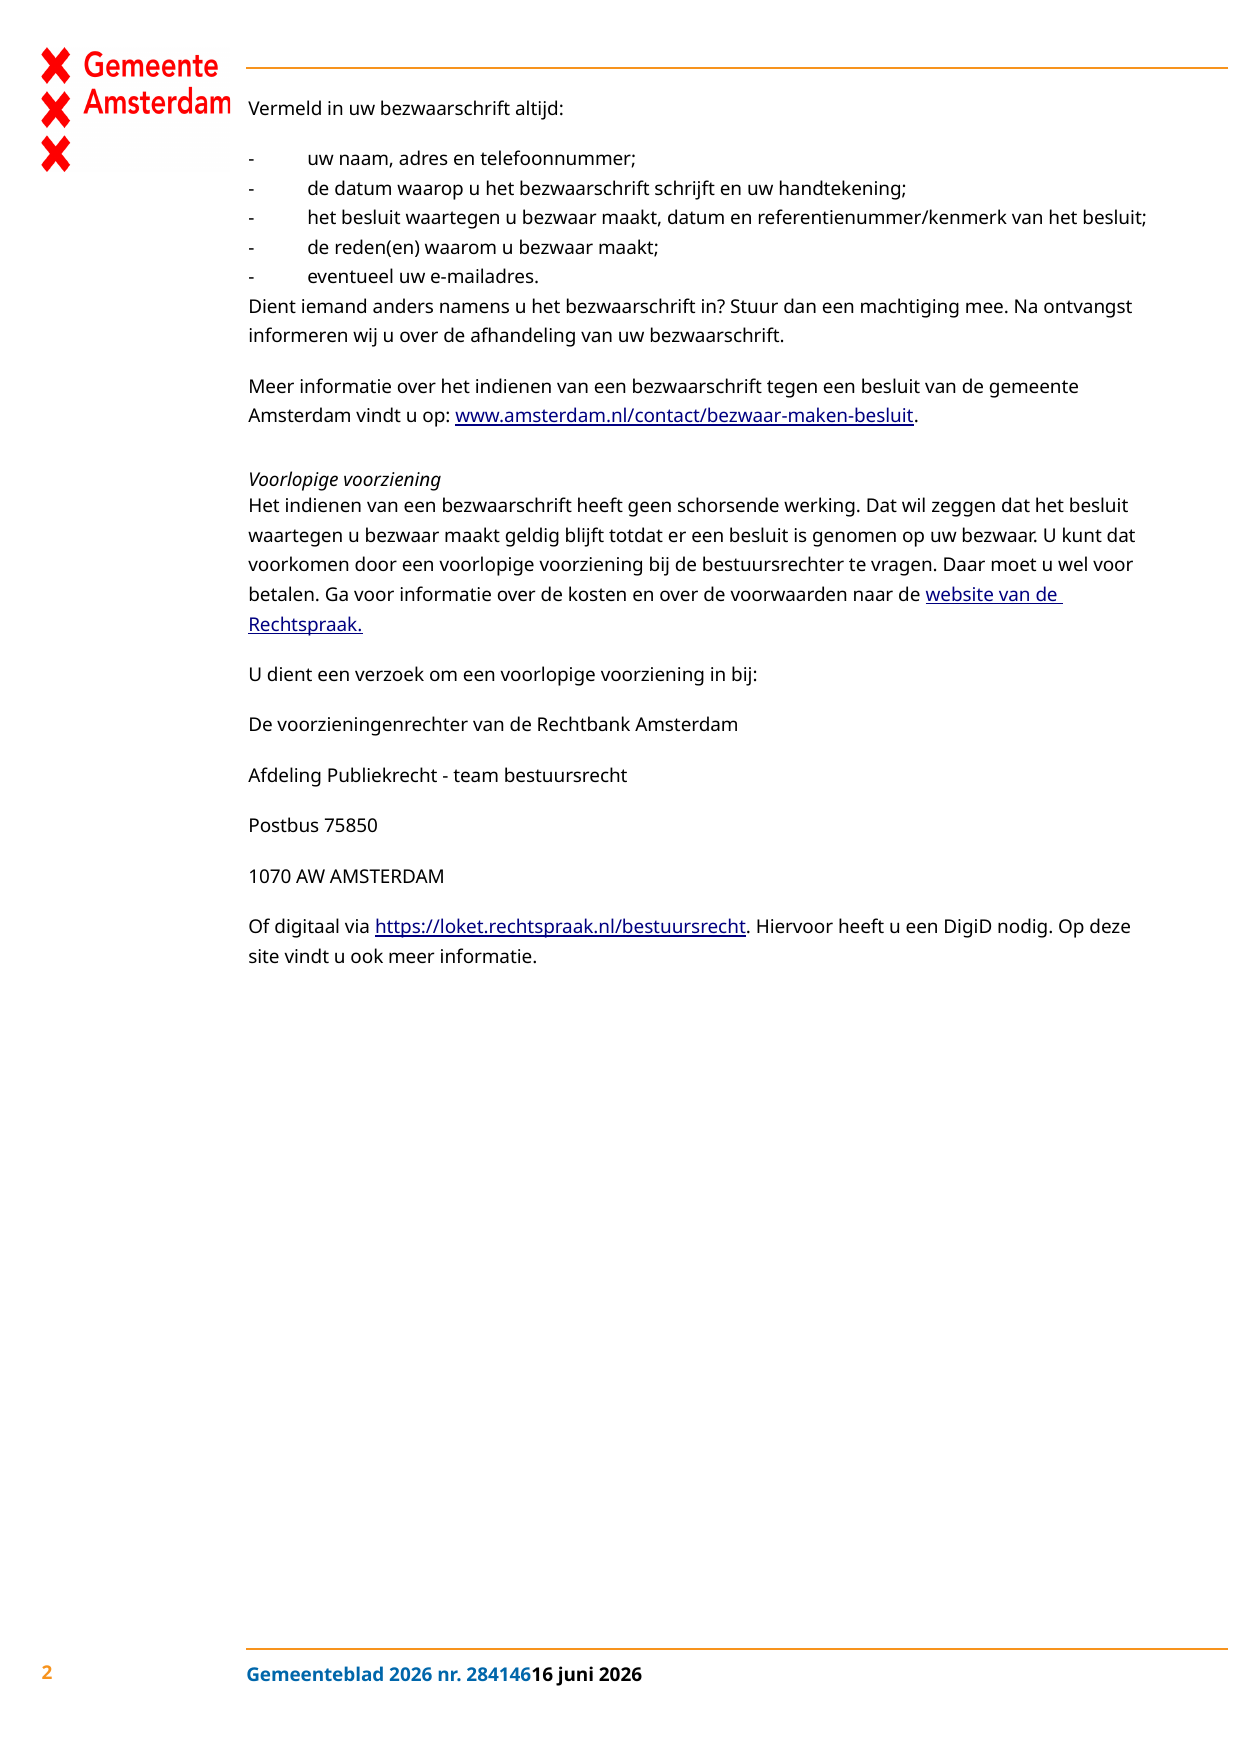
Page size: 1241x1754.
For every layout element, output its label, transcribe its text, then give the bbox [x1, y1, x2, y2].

text 1070 AW AMSTERDAM [248, 863, 1152, 888]
text Of digitaal via https://loket.rechtspraak.nl/bestuursrecht. Hiervoor heeft u een DigiD nodig. Op deze site vindt u ook meer informatie. [248, 913, 1152, 968]
text Het indienen van een bezwaarschrift heeft geen schorsende werking. Dat wil zeggen dat het besluit waartegen u bezwaar maakt geldig blijft totdat er een besluit is genomen op uw bezwaar. U kunt dat voorkomen door een voorlopige voorziening bij de bestuursrechter te vragen. Daar moet u wel voor betalen. Ga voor informatie over de kosten en over de voorwaarden naar de website van de Rechtspraak. [248, 492, 1152, 636]
list het besluit waartegen u bezwaar maakt, datum en referentienummer/kenmerk van het besluit; [248, 204, 1152, 230]
text De voorzieningenrechter van de Rechtbank Amsterdam [248, 712, 1152, 737]
list de datum waarop u het bezwaarschrift schrijft en uw handtekening; [248, 175, 1152, 201]
text Meer informatie over het indienen van een bezwaarschrift tegen een besluit van de gemeente Amsterdam vindt u op: www.amsterdam.nl/contact/bezwaar-maken-besluit. [248, 373, 1152, 428]
text Dient iemand anders namens u het bezwaarschrift in? Stuur dan een machtiging mee. Na ontvangst informeren wij u over de afhandeling van uw bezwaarschrift. [248, 293, 1152, 348]
list uw naam, adres en telefoonnummer; [248, 145, 1152, 171]
picture [41, 47, 231, 172]
text Postbus 75850 [248, 812, 1152, 838]
list eventueel uw e-mailadres. [248, 263, 1152, 289]
text U dient een verzoek om een voorlopige voorziening in bij: [248, 661, 1152, 687]
text Voorlopige voorziening [248, 467, 1152, 492]
text Afdeling Publiekrecht - team bestuursrecht [248, 762, 1152, 788]
list de reden(en) waarom u bezwaar maakt; [248, 234, 1152, 260]
text Vermeld in uw bezwaarschrift altijd: [248, 95, 1152, 121]
